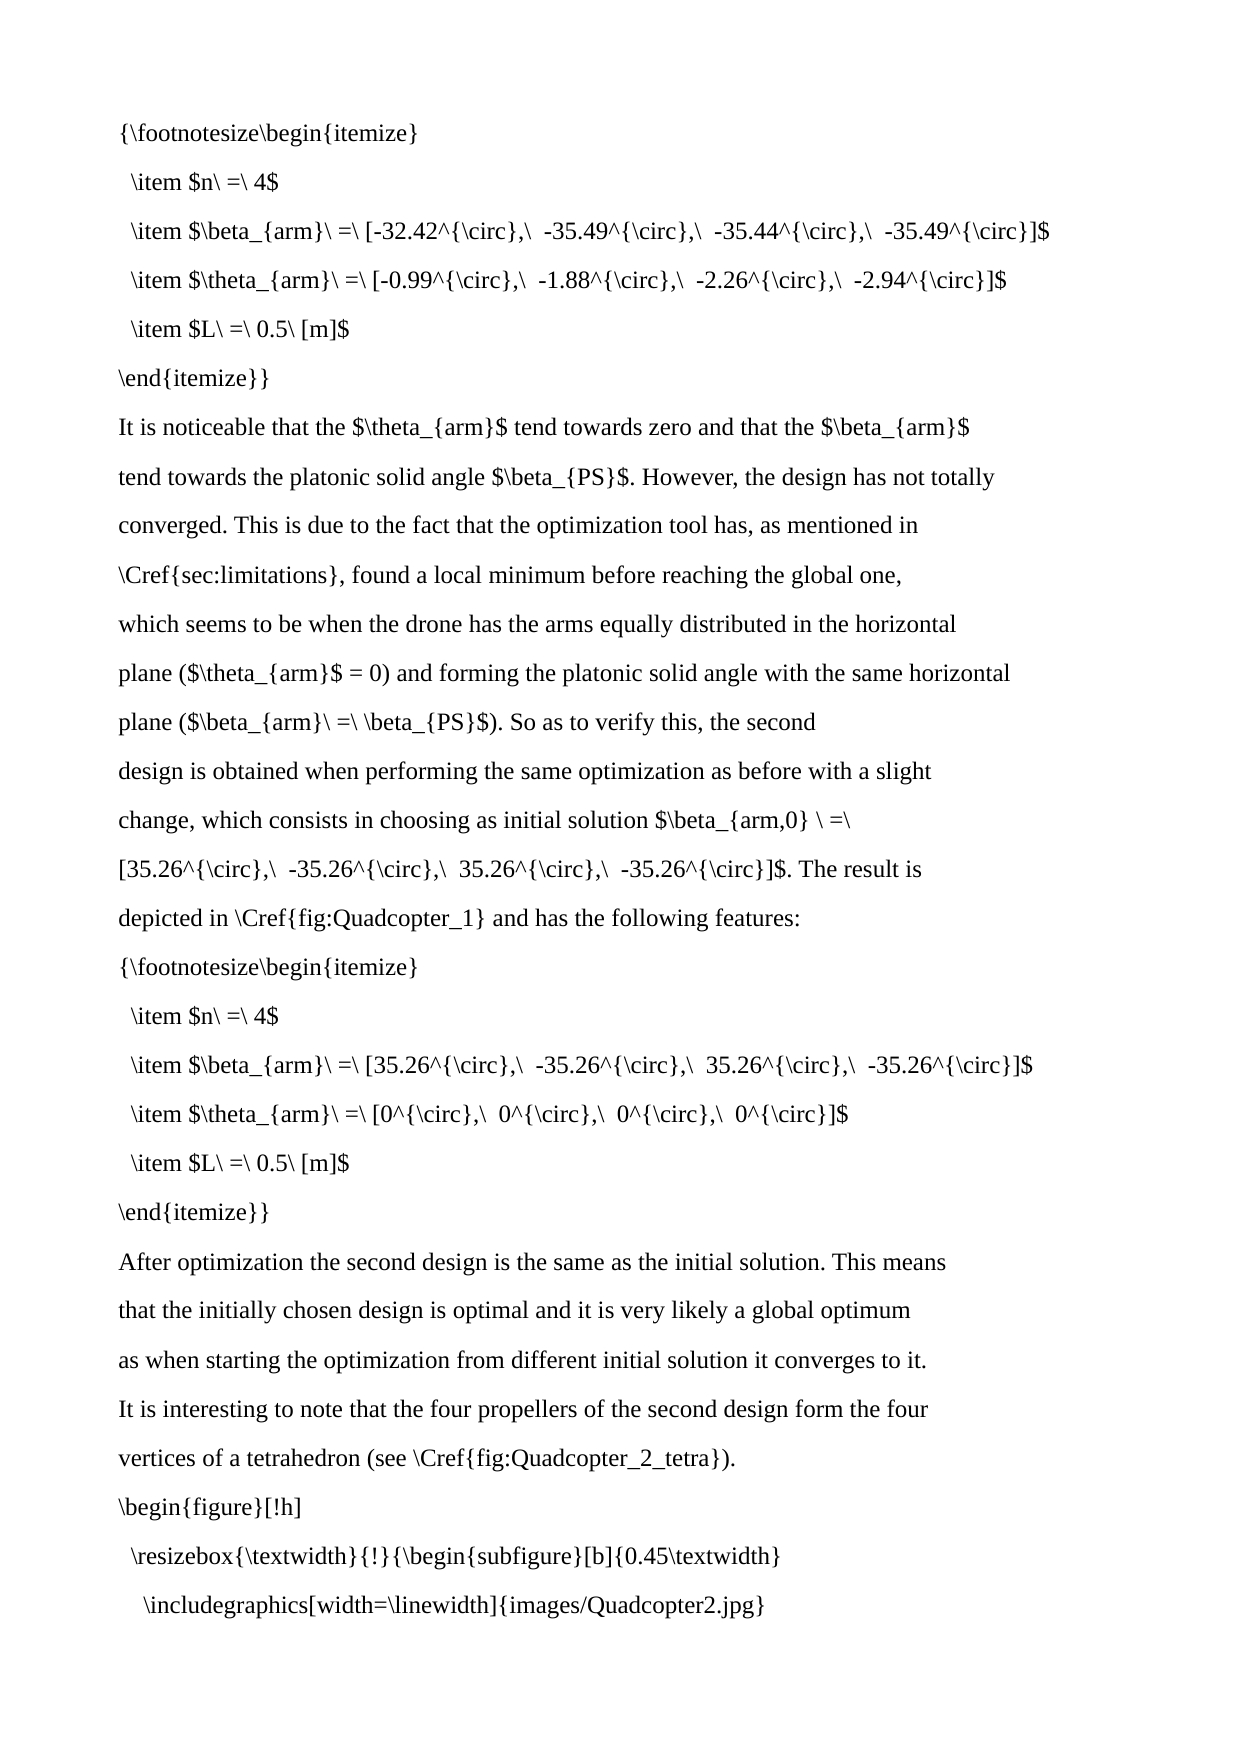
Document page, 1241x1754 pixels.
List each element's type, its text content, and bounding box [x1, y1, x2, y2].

text It is interesting to note that the four propellers of the second design form the four [118, 1394, 1122, 1422]
text {\footnotesize\begin{itemize} [118, 952, 1122, 981]
text \begin{figure}[!h] [118, 1492, 1122, 1521]
text \item $n\ =\ 4$ [118, 1001, 1122, 1030]
text change, which consists in choosing as initial solution $\beta_{arm,0} \ =\ [118, 805, 1122, 834]
text \includegraphics[width=\linewidth]{images/Quadcopter2.jpg} [118, 1590, 1122, 1619]
text \item $n\ =\ 4$ [118, 167, 1122, 196]
text design is obtained when performing the same optimization as before with a slight [118, 756, 1122, 785]
text vertices of a tetrahedron (see \Cref{fig:Quadcopter_2_tetra}). [118, 1443, 1122, 1472]
text \resizebox{\textwidth}{!}{\begin{subfigure}[b]{0.45\textwidth} [118, 1541, 1122, 1570]
text tend towards the platonic solid angle $\beta_{PS}$. However, the design has not totally [118, 462, 1122, 490]
text which seems to be when the drone has the arms equally distributed in the horizontal [118, 609, 1122, 637]
text \end{itemize}} [118, 363, 1122, 392]
text depicted in \Cref{fig:Quadcopter_1} and has the following features: [118, 903, 1122, 932]
text \end{itemize}} [118, 1197, 1122, 1226]
text After optimization the second design is the same as the initial solution. This means [118, 1247, 1122, 1275]
text \item $\beta_{arm}\ =\ [35.26^{\circ},\ -35.26^{\circ},\ 35.26^{\circ},\ -35.26^{\circ}]$ [118, 1050, 1122, 1079]
text plane ($\beta_{arm}\ =\ \beta_{PS}$). So as to verify this, the second [118, 707, 1122, 736]
text \item $L\ =\ 0.5\ [m]$ [118, 314, 1122, 343]
text plane ($\theta_{arm}$ = 0) and forming the platonic solid angle with the same horizontal [118, 658, 1122, 687]
text \item $\beta_{arm}\ =\ [-32.42^{\circ},\ -35.49^{\circ},\ -35.44^{\circ},\ -35.49^{\circ}]$ [118, 216, 1122, 245]
text that the initially chosen design is optimal and it is very likely a global optimum [118, 1296, 1122, 1324]
text [35.26^{\circ},\ -35.26^{\circ},\ 35.26^{\circ},\ -35.26^{\circ}]$. The result is [118, 854, 1122, 883]
text \item $\theta_{arm}\ =\ [-0.99^{\circ},\ -1.88^{\circ},\ -2.26^{\circ},\ -2.94^{\circ}]$ [118, 265, 1122, 294]
text converged. This is due to the fact that the optimization tool has, as mentioned in [118, 511, 1122, 539]
text It is noticeable that the $\theta_{arm}$ tend towards zero and that the $\beta_{arm}$ [118, 412, 1122, 441]
text \Cref{sec:limitations}, found a local minimum before reaching the global one, [118, 560, 1122, 588]
text {\footnotesize\begin{itemize} [118, 118, 1122, 147]
text \item $\theta_{arm}\ =\ [0^{\circ},\ 0^{\circ},\ 0^{\circ},\ 0^{\circ}]$ [118, 1099, 1122, 1128]
text as when starting the optimization from different initial solution it converges to it. [118, 1345, 1122, 1373]
text \item $L\ =\ 0.5\ [m]$ [118, 1148, 1122, 1177]
